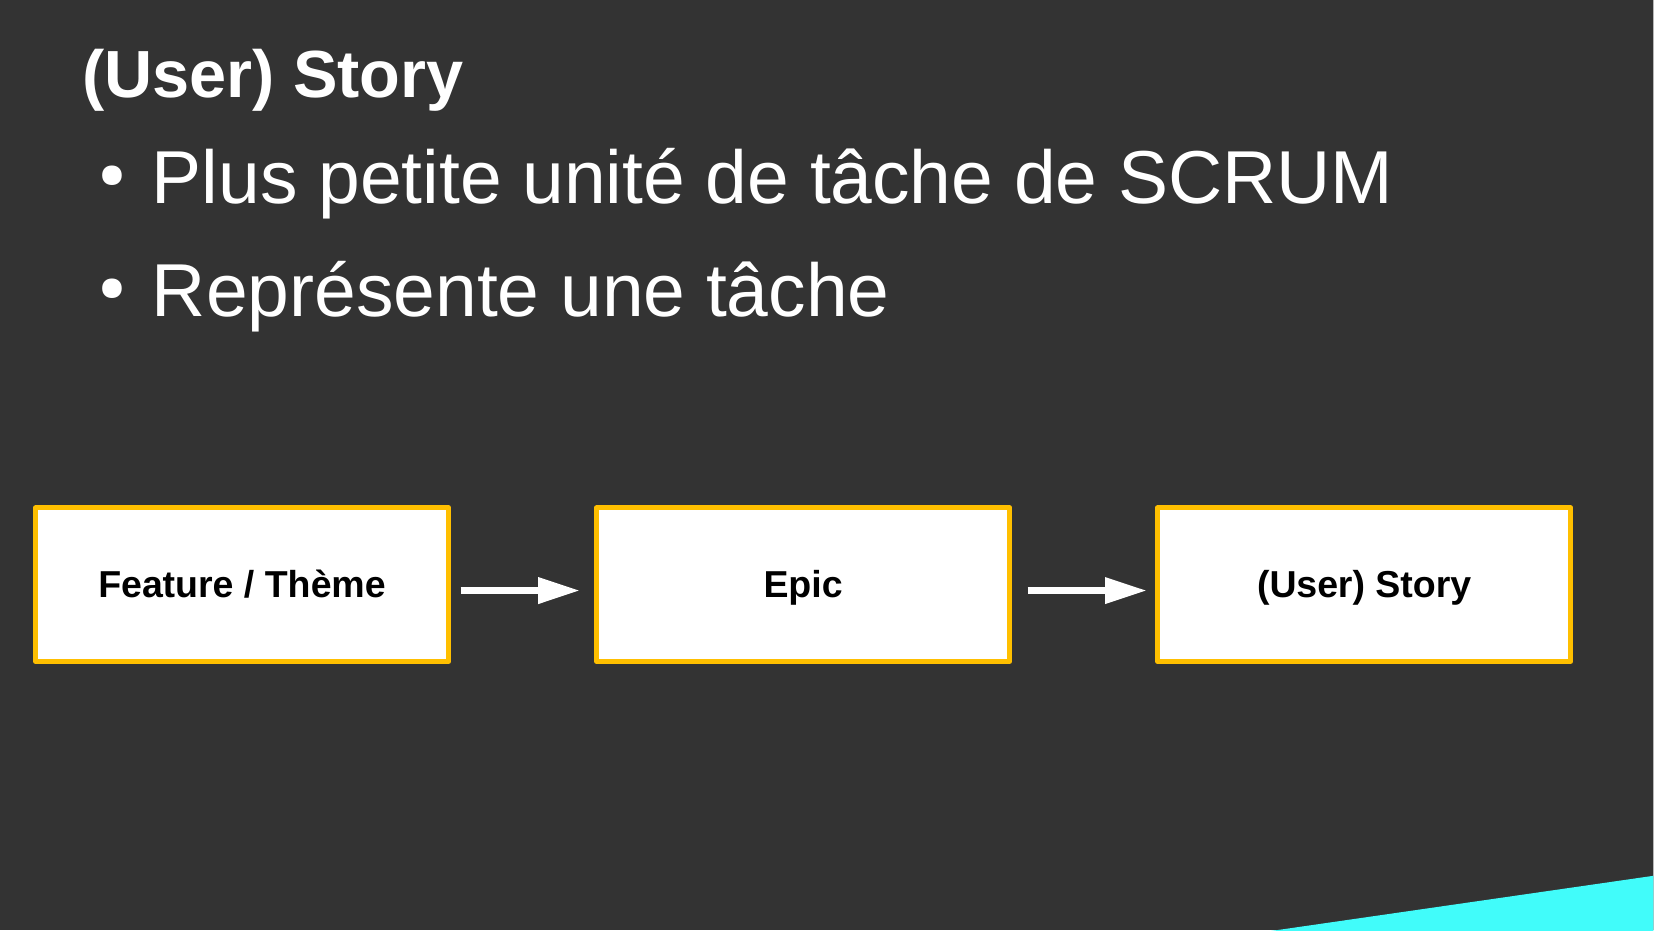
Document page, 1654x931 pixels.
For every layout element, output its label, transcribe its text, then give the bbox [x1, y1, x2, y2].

list Plus petite unité de tâche de SCRUM Représente une tâche [80, 135, 1620, 343]
title (User) Story [82, 37, 1571, 122]
text_box (User) Story [1157, 507, 1571, 662]
text_box [1271, 875, 1654, 931]
text_box Feature / Thème [35, 507, 449, 662]
text_box Epic [596, 507, 1010, 662]
